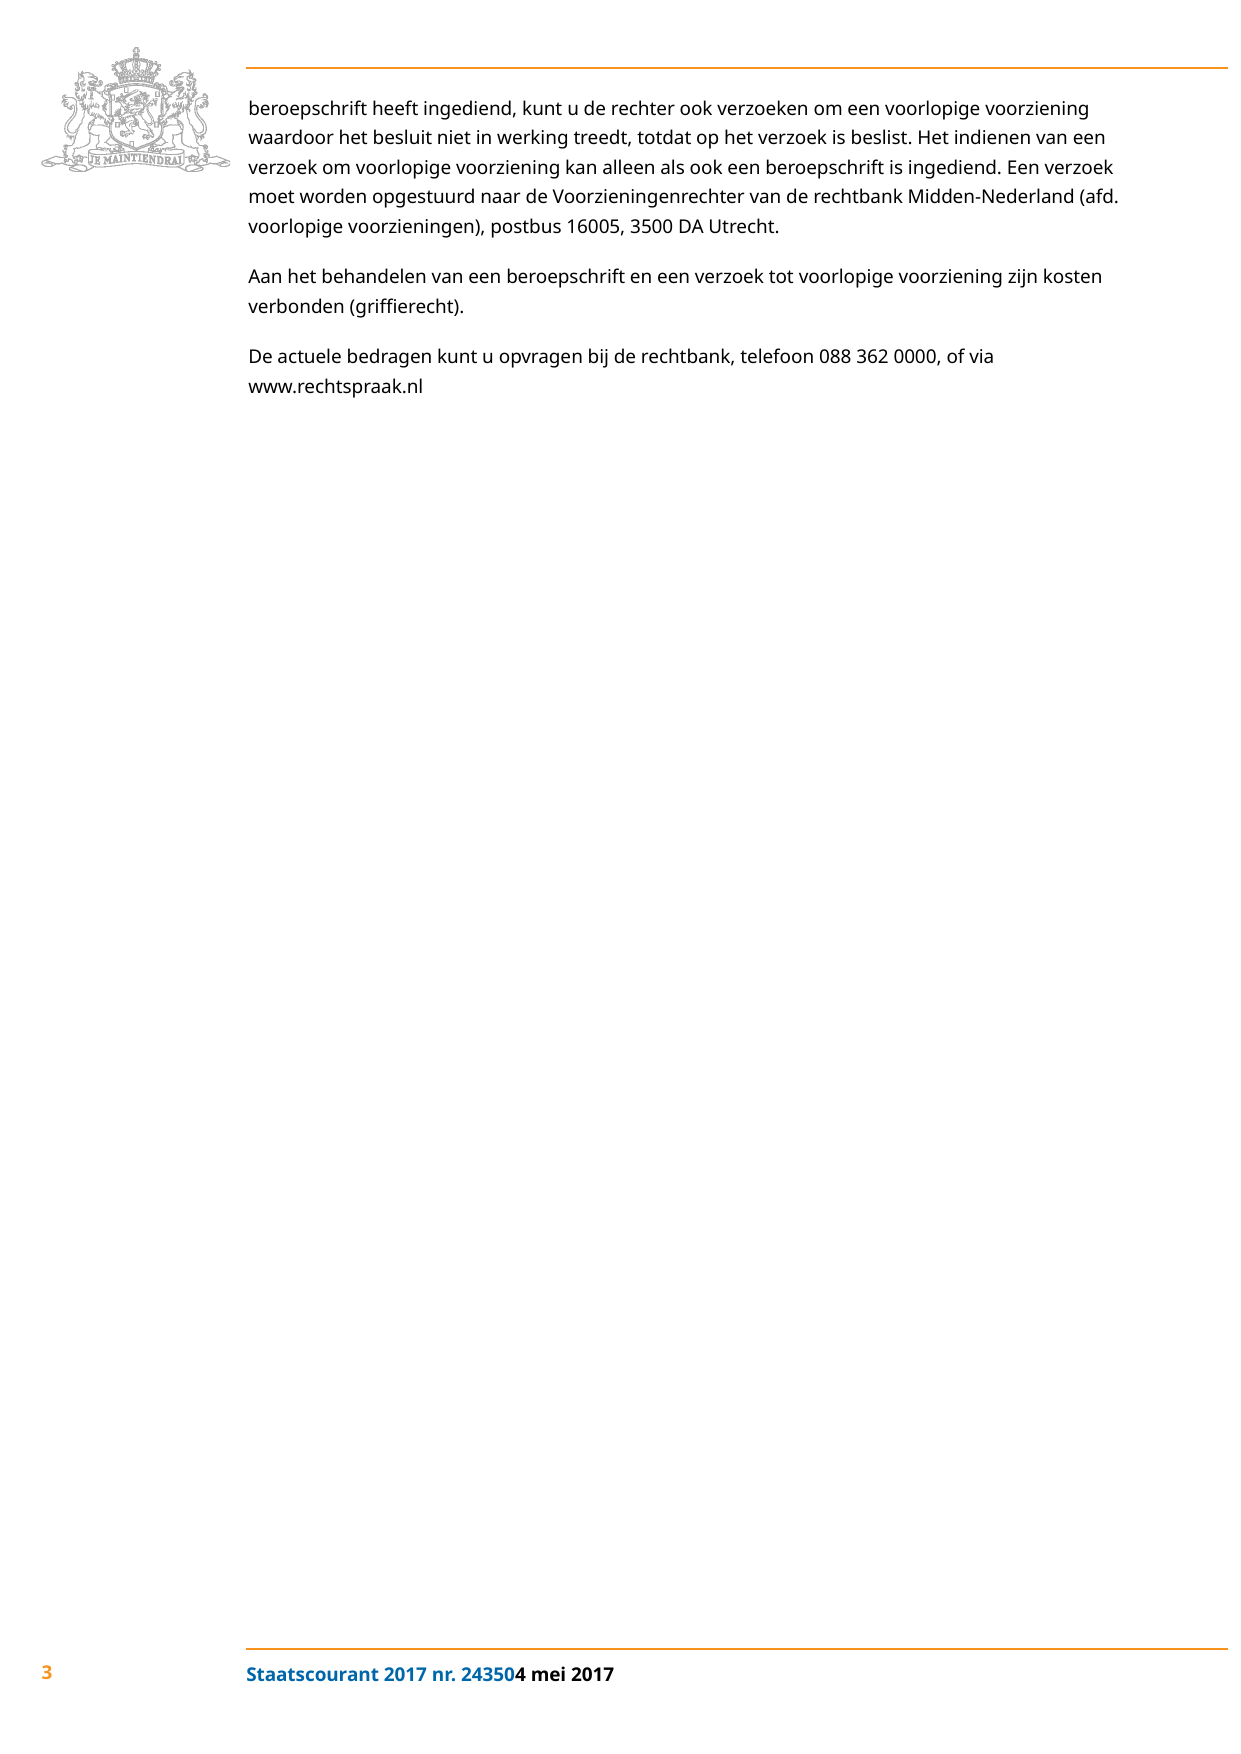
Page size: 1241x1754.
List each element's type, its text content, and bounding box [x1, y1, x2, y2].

text Aan het behandelen van een beroepschrift en een verzoek tot voorlopige voorziening zijn kosten verbonden (griffierecht). [248, 263, 1152, 319]
picture [41, 47, 231, 172]
text beroepschrift heeft ingediend, kunt u de rechter ook verzoeken om een voorlopige voorziening waardoor het besluit niet in werking treedt, totdat op het verzoek is beslist. Het indienen van een verzoek om voorlopige voorziening kan alleen als ook een beroepschrift is ingediend. Een verzoek moet worden opgestuurd naar de Voorzieningenrechter van de rechtbank Midden-Nederland (afd. voorlopige voorzieningen), postbus 16005, 3500 DA Utrecht. [248, 95, 1152, 239]
text De actuele bedragen kunt u opvragen bij de rechtbank, telefoon 088 362 0000, of via www.rechtspraak.nl [248, 343, 1152, 399]
